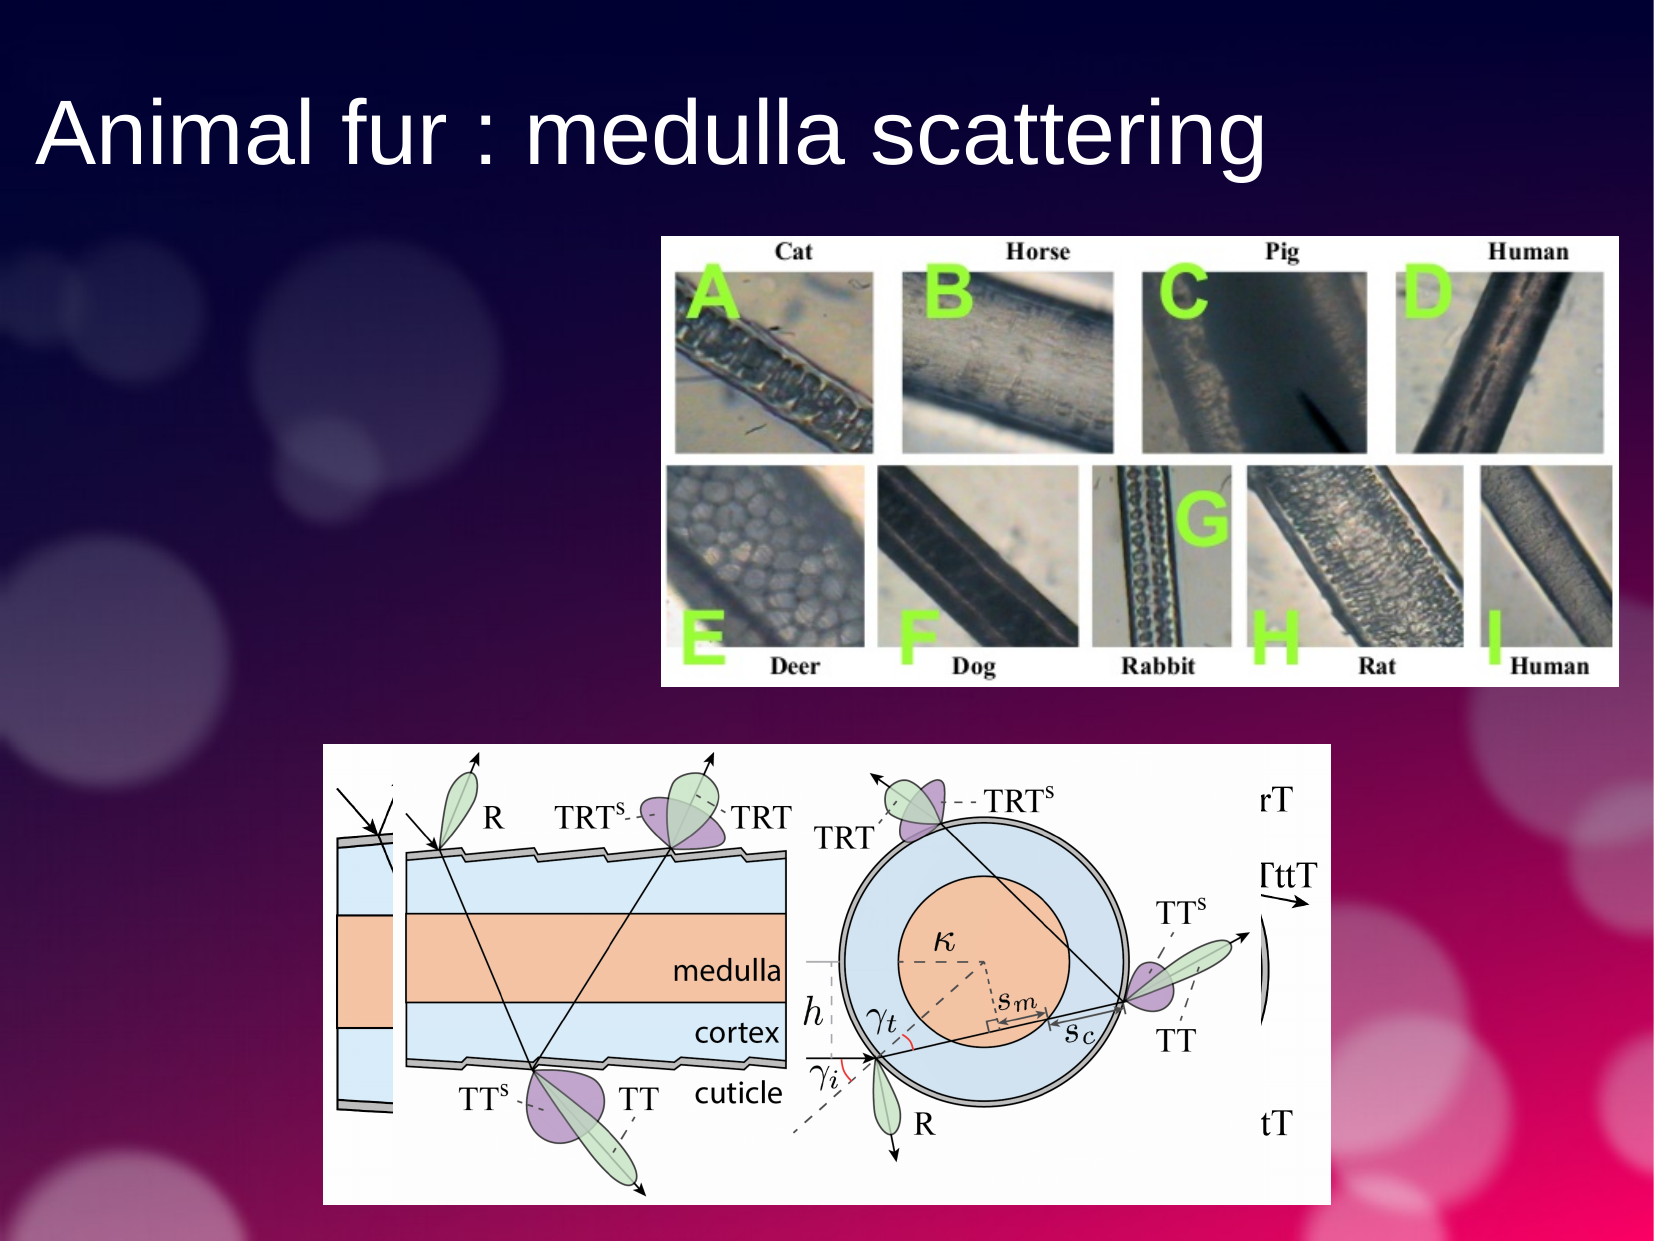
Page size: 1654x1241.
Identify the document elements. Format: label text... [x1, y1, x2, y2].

title Animal fur : medulla scattering [35, 29, 1524, 237]
picture [0, 0, 1654, 1241]
